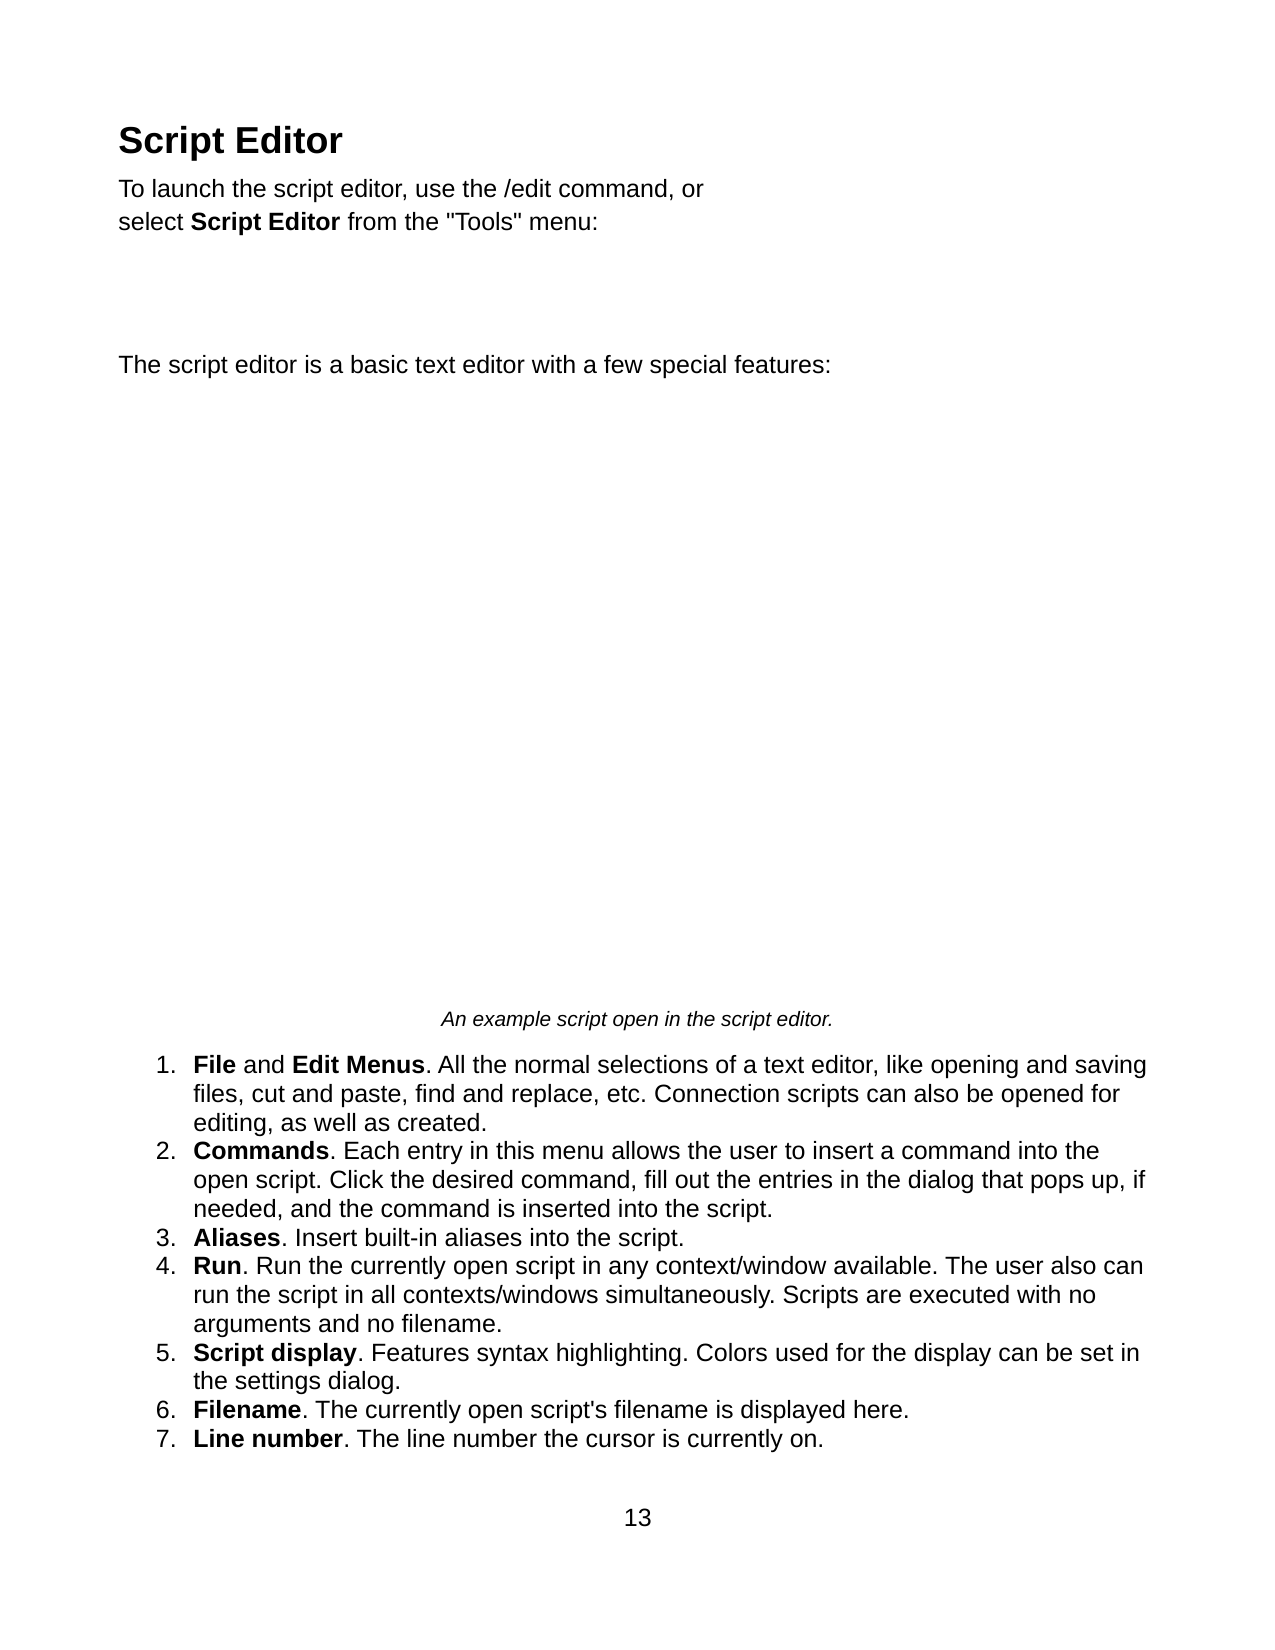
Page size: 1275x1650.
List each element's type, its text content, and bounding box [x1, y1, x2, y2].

list Aliases. Insert built-in aliases into the script. [156, 1222, 1157, 1251]
list Run. Run the currently open script in any context/window available. The user also can run the script in all contexts/windows simultaneously. Scripts are executed with no arguments and no filename. [156, 1251, 1157, 1337]
text The script editor is a basic text editor with a few special features: [118, 349, 1157, 378]
list Filename. The currently open script's filename is displayed here. [156, 1395, 1157, 1424]
list Commands. Each entry in this menu allows the user to insert a command into the open script. Click the desired command, fill out the entries in the dialog that pops up, if needed, and the command is inserted into the script. [156, 1136, 1157, 1222]
list Script display. Features syntax highlighting. Colors used for the display can be set in the settings dialog. [156, 1337, 1157, 1395]
text To launch the script editor, use the /edit command, or select Script Editor from the "Tools" menu: [118, 174, 1157, 236]
subtitle Script Editor [118, 118, 1157, 161]
text An example script open in the script editor. [307, 410, 968, 1031]
list File and Edit Menus. All the normal selections of a text editor, like opening and saving files, cut and paste, find and replace, etc. Connection scripts can also be opened for editing, as well as created. [156, 1050, 1157, 1136]
list Line number. The line number the cursor is currently on. [156, 1424, 1157, 1452]
